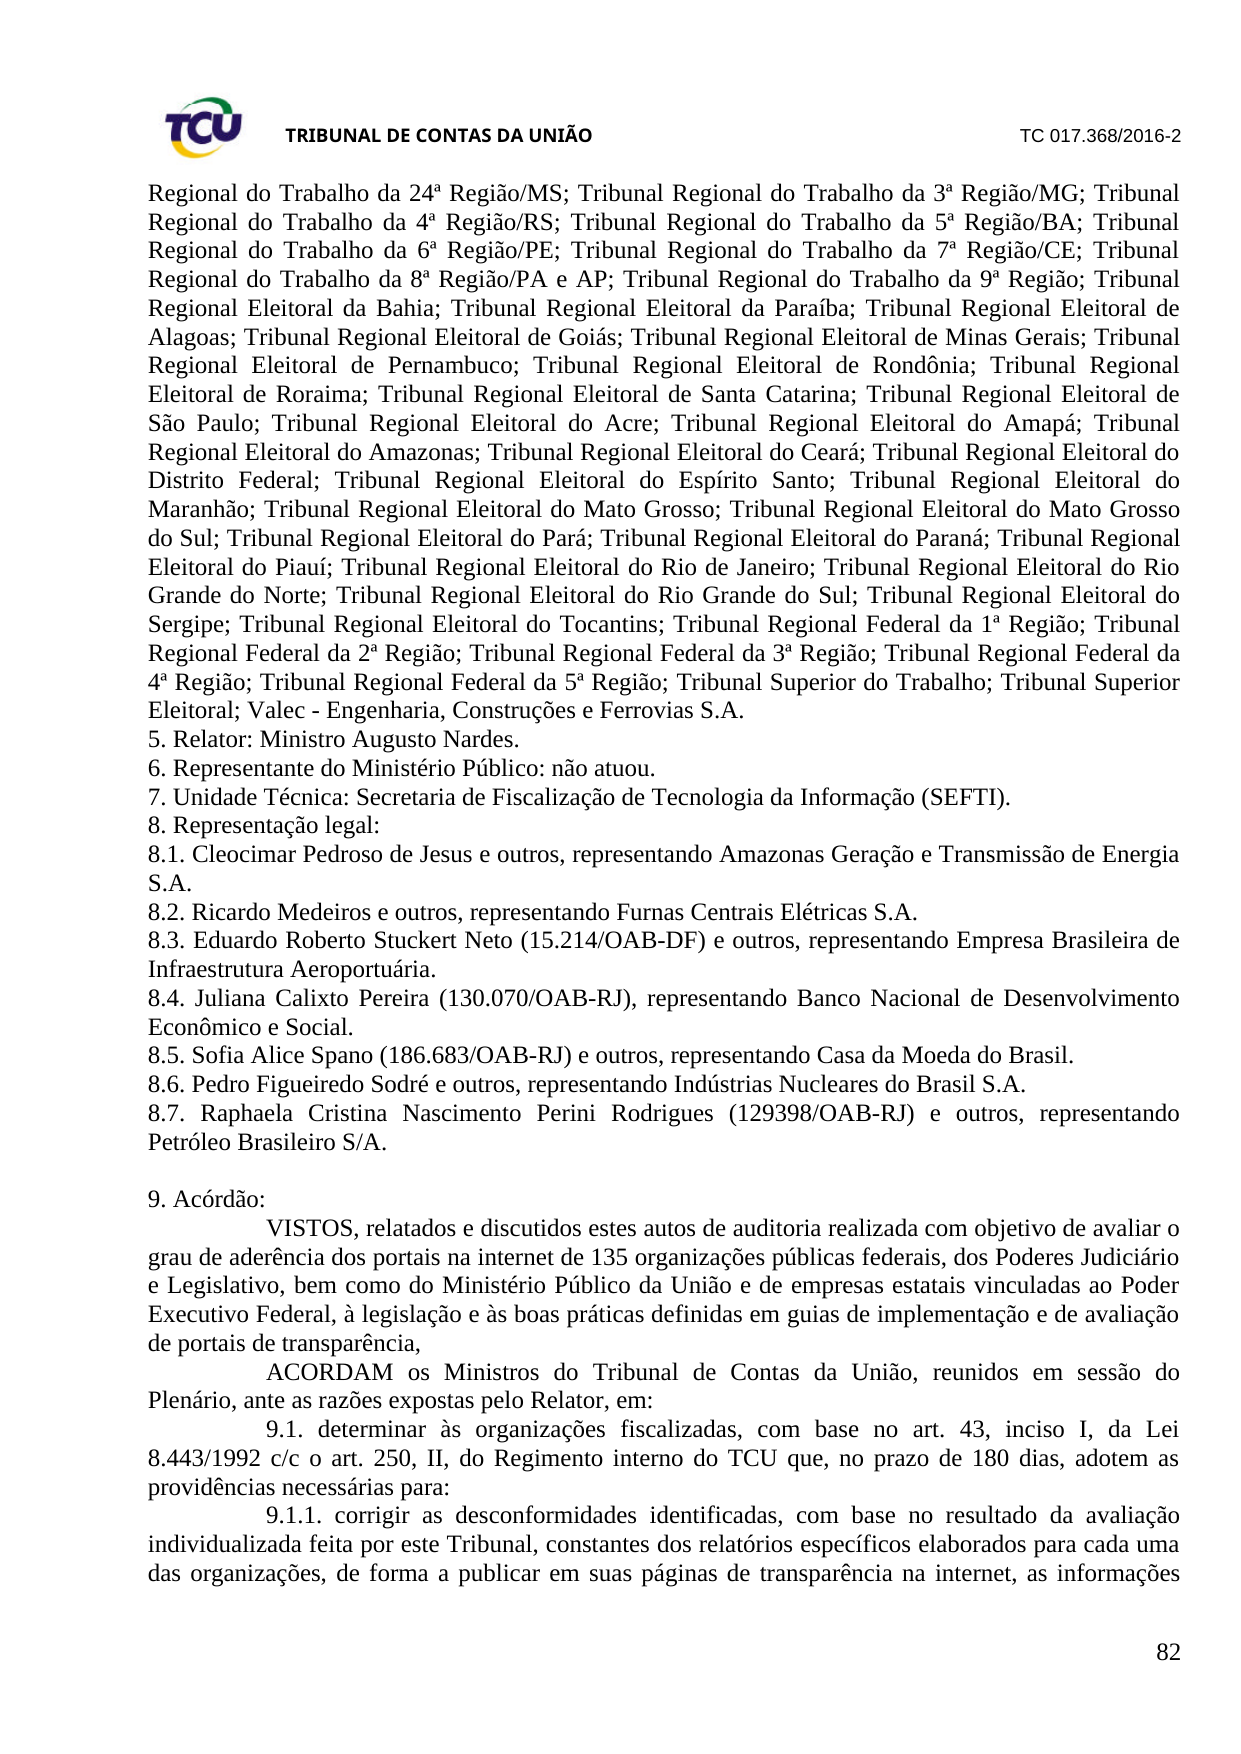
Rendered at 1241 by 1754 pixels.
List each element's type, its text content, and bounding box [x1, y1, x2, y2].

text 5. Relator: Ministro Augusto Nardes. [148, 724, 1181, 753]
text 8.4. Juliana Calixto Pereira (130.070/OAB-RJ), representando Banco Nacional de Desenvolvimento Econômico e Social. [148, 983, 1181, 1040]
text 8.7. Raphaela Cristina Nascimento Perini Rodrigues (129398/OAB-RJ) e outros, representando Petróleo Brasileiro S/A. [148, 1098, 1181, 1155]
text ACORDAM os Ministros do Tribunal de Contas da União, reunidos em sessão do Plenário, ante as razões expostas pelo Relator, em: [148, 1357, 1181, 1414]
text 8.3. Eduardo Roberto Stuckert Neto (15.214/OAB-DF) e outros, representando Empresa Brasileira de Infraestrutura Aeroportuária. [148, 925, 1181, 983]
text 9. Acórdão: [148, 1184, 1181, 1213]
text 8. Representação legal: [148, 810, 1181, 839]
text 8.1. Cleocimar Pedroso de Jesus e outros, representando Amazonas Geração e Transmissão de Energia S.A. [148, 839, 1181, 897]
text 6. Representante do Ministério Público: não atuou. [148, 753, 1181, 782]
text Regional do Trabalho da 24ª Região/MS; Tribunal Regional do Trabalho da 3ª Região/MG; Tribunal Regional do Trabalho da 4ª Região/RS; Tribunal Regional do Trabalho da 5ª Região/BA; Tribunal Regional do Trabalho da 6ª Região/PE; Tribunal Regional do Trabalho da 7ª Região/CE; Tribunal Regional do Trabalho da 8ª Região/PA e AP; Tribunal Regional do Trabalho da 9ª Região; Tribunal Regional Eleitoral da Bahia; Tribunal Regional Eleitoral da Paraíba; Tribunal Regional Eleitoral de Alagoas; Tribunal Regional Eleitoral de Goiás; Tribunal Regional Eleitoral de Minas Gerais; Tribunal Regional Eleitoral de Pernambuco; Tribunal Regional Eleitoral de Rondônia; Tribunal Regional Eleitoral de Roraima; Tribunal Regional Eleitoral de Santa Catarina; Tribunal Regional Eleitoral de São Paulo; Tribunal Regional Eleitoral do Acre; Tribunal Regional Eleitoral do Amapá; Tribunal Regional Eleitoral do Amazonas; Tribunal Regional Eleitoral do Ceará; Tribunal Regional Eleitoral do Distrito Federal; Tribunal Regional Eleitoral do Espírito Santo; Tribunal Regional Eleitoral do Maranhão; Tribunal Regional Eleitoral do Mato Grosso; Tribunal Regional Eleitoral do Mato Grosso do Sul; Tribunal Regional Eleitoral do Pará; Tribunal Regional Eleitoral do Paraná; Tribunal Regional Eleitoral do Piauí; Tribunal Regional Eleitoral do Rio de Janeiro; Tribunal Regional Eleitoral do Rio Grande do Norte; Tribunal Regional Eleitoral do Rio Grande do Sul; Tribunal Regional Eleitoral do Sergipe; Tribunal Regional Eleitoral do Tocantins; Tribunal Regional Federal da 1ª Região; Tribunal Regional Federal da 2ª Região; Tribunal Regional Federal da 3ª Região; Tribunal Regional Federal da 4ª Região; Tribunal Regional Federal da 5ª Região; Tribunal Superior do Trabalho; Tribunal Superior Eleitoral; Valec - Engenharia, Construções e Ferrovias S.A. [148, 178, 1181, 724]
text 8.2. Ricardo Medeiros e outros, representando Furnas Centrais Elétricas S.A. [148, 897, 1181, 925]
text 8.6. Pedro Figueiredo Sodré e outros, representando Indústrias Nucleares do Brasil S.A. [148, 1069, 1181, 1098]
text 9.1. determinar às organizações fiscalizadas, com base no art. 43, inciso I, da Lei 8.443/1992 c/c o art. 250, II, do Regimento interno do TCU que, no prazo de 180 dias, adotem as providências necessárias para: [148, 1414, 1181, 1500]
text 8.5. Sofia Alice Spano (186.683/OAB-RJ) e outros, representando Casa da Moeda do Brasil. [148, 1040, 1181, 1069]
text 7. Unidade Técnica: Secretaria de Fiscalização de Tecnologia da Informação (SEFTI). [148, 782, 1181, 810]
text VISTOS, relatados e discutidos estes autos de auditoria realizada com objetivo de avaliar o grau de aderência dos portais na internet de 135 organizações públicas federais, dos Poderes Judiciário e Legislativo, bem como do Ministério Público da União e de empresas estatais vinculadas ao Poder Executivo Federal, à legislação e às boas práticas definidas em guias de implementação e de avaliação de portais de transparência, [148, 1213, 1181, 1357]
text 9.1.1. corrigir as desconformidades identificadas, com base no resultado da avaliação individualizada feita por este Tribunal, constantes dos relatórios específicos elaborados para cada uma das organizações, de forma a publicar em suas páginas de transparência na internet, as informações [148, 1500, 1181, 1587]
